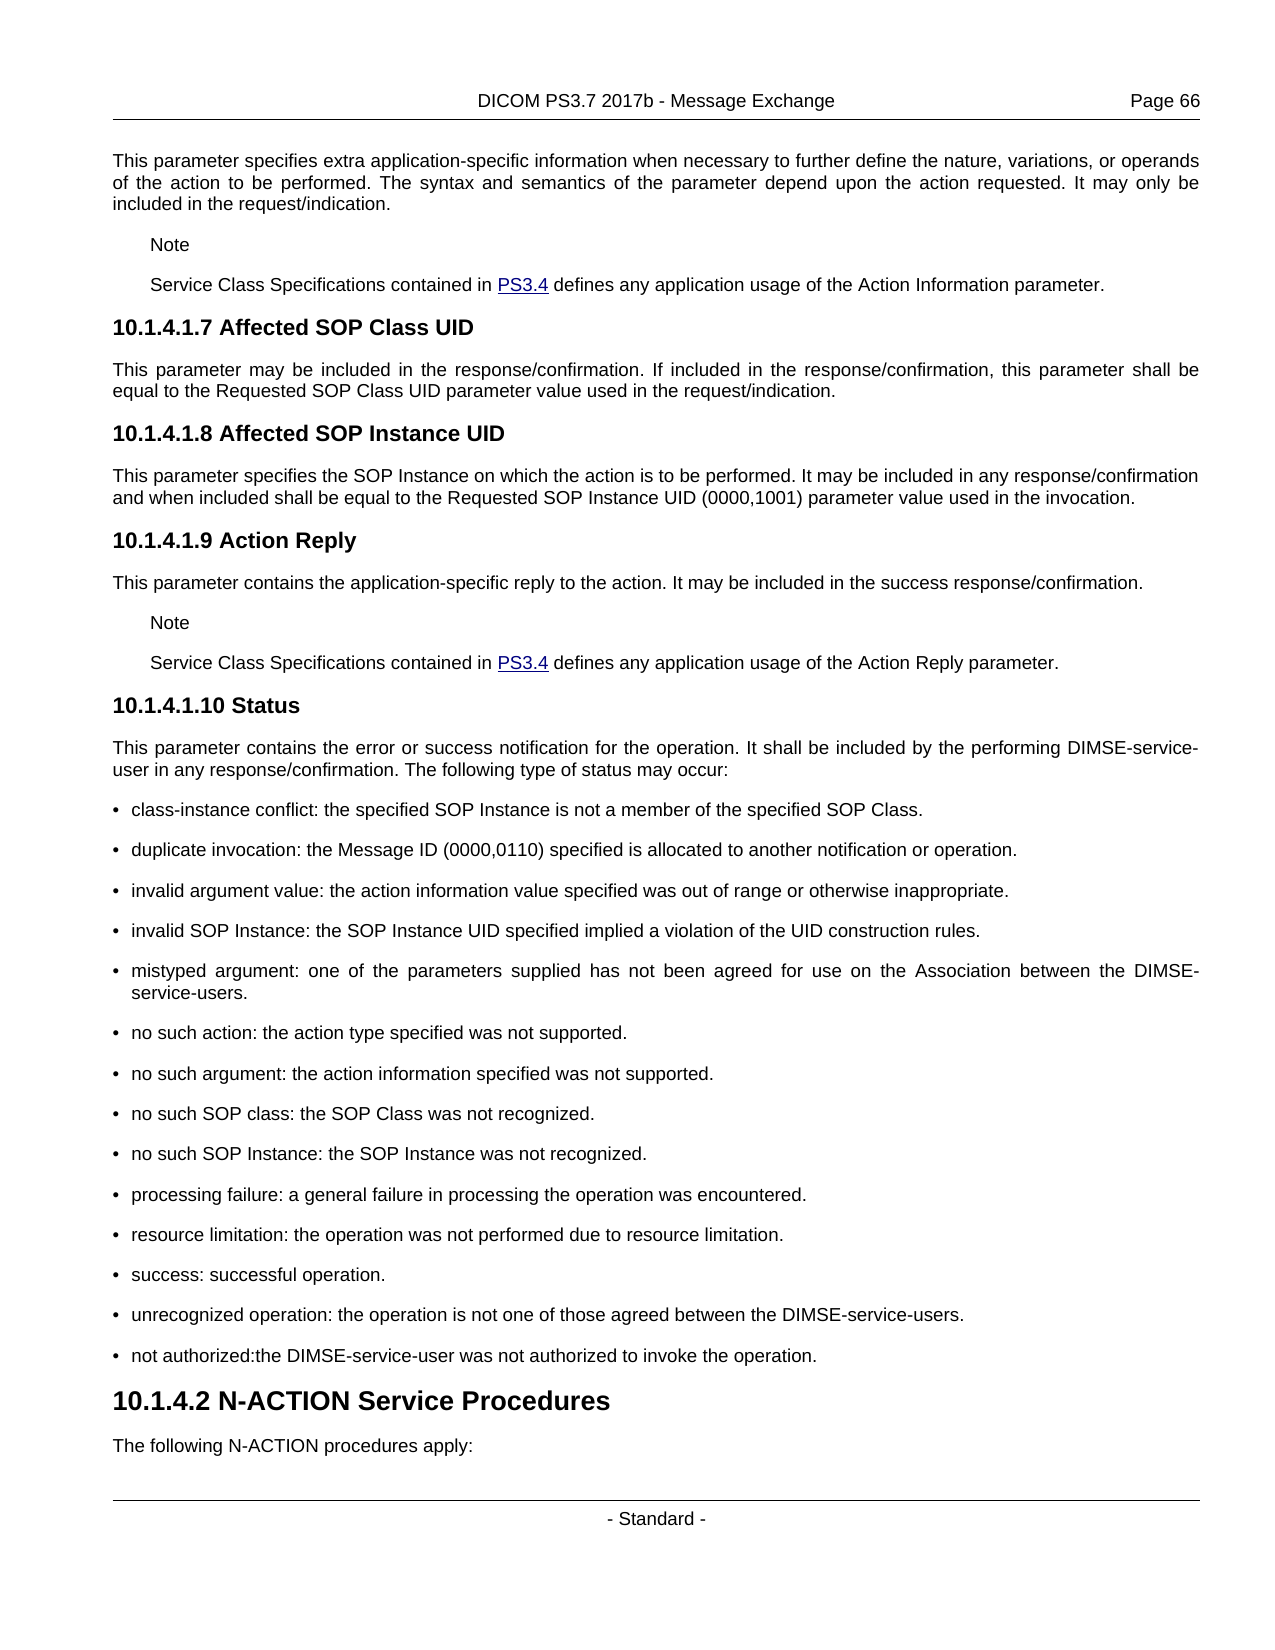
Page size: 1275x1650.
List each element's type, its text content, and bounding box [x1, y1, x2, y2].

list class-instance conflict: the specified SOP Instance is not a member of the specified SOP Class. [112, 799, 1200, 821]
list success: successful operation. [112, 1264, 1200, 1286]
list no such action: the action type specified was not supported. [112, 1022, 1200, 1044]
text This parameter contains the error or success notification for the operation. It shall be included by the performing DIMSE-service-user in any response/confirmation. The following type of status may occur: [112, 737, 1200, 780]
list invalid SOP Instance: the SOP Instance UID specified implied a violation of the UID construction rules. [112, 920, 1200, 941]
list no such argument: the action information specified was not supported. [112, 1062, 1200, 1084]
text 10.1.4.1.7 Affected SOP Class UID [112, 314, 1200, 340]
list resource limitation: the operation was not performed due to resource limitation. [112, 1224, 1200, 1245]
text This parameter specifies extra application-specific information when necessary to further define the nature, variations, or operands of the action to be performed. The syntax and semantics of the parameter depend upon the action requested. It may only be included in the request/indication. [112, 150, 1200, 215]
text Service Class Specifications contained in PS3.4 defines any application usage of the Action Reply parameter. [150, 652, 1162, 674]
text Note [150, 612, 1162, 633]
text This parameter may be included in the response/confirmation. If included in the response/confirmation, this parameter shall be equal to the Requested SOP Class UID parameter value used in the request/indication. [112, 359, 1200, 402]
text This parameter specifies the SOP Instance on which the action is to be performed. It may be included in any response/confirmation and when included shall be equal to the Requested SOP Instance UID (0000,1001) parameter value used in the invocation. [112, 465, 1200, 508]
text This parameter contains the application-specific reply to the action. It may be included in the success response/confirmation. [112, 572, 1200, 593]
list no such SOP class: the SOP Class was not recognized. [112, 1103, 1200, 1124]
text Service Class Specifications contained in PS3.4 defines any application usage of the Action Information parameter. [150, 274, 1162, 295]
list processing failure: a general failure in processing the operation was encountered. [112, 1183, 1200, 1205]
text 10.1.4.1.10 Status [112, 692, 1200, 718]
list duplicate invocation: the Message ID (0000,0110) specified is allocated to another notification or operation. [112, 839, 1200, 861]
text 10.1.4.1.8 Affected SOP Instance UID [112, 421, 1200, 446]
list unrecognized operation: the operation is not one of those agreed between the DIMSE-service-users. [112, 1304, 1200, 1326]
list no such SOP Instance: the SOP Instance was not recognized. [112, 1143, 1200, 1164]
text 10.1.4.1.9 Action Reply [112, 527, 1200, 553]
text 10.1.4.2 N-ACTION Service Procedures [112, 1385, 1200, 1416]
list invalid argument value: the action information value specified was out of range or otherwise inappropriate. [112, 879, 1200, 901]
text The following N-ACTION procedures apply: [112, 1435, 1200, 1456]
list mistyped argument: one of the parameters supplied has not been agreed for use on the Association between the DIMSE-service-users. [112, 960, 1200, 1003]
list not authorized:the DIMSE-service-user was not authorized to invoke the operation. [112, 1344, 1200, 1366]
text Note [150, 233, 1162, 255]
